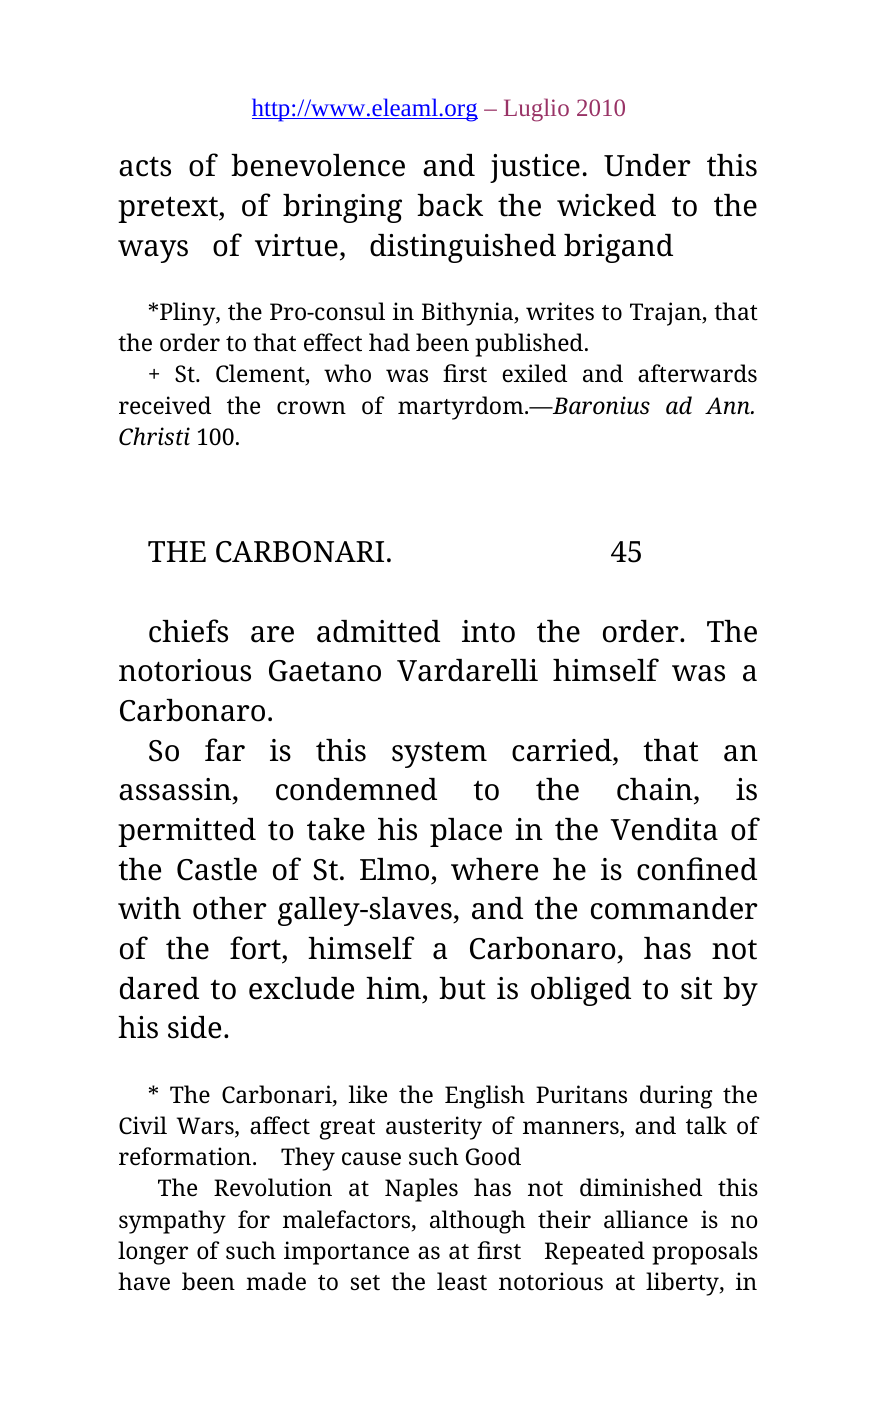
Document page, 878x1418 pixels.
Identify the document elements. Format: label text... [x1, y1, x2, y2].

text The Revolution at Naples has not diminished this sympathy for malefactors, although their alliance is no longer of such importance as at first Repeated proposals have been made to set the least notorious at liberty, in [118, 1172, 759, 1297]
text chiefs are admitted into the order. The notorious Gaetano Vardarelli himself was a Carbonaro. [118, 611, 759, 730]
text *Pliny, the Pro-consul in Bithynia, writes to Trajan, that the order to that effect had been published. [118, 296, 759, 358]
text THE CARBONARI. 45 [118, 531, 759, 571]
text + St. Clement, who was first exiled and afterwards received the crown of martyrdom.—Baronius ad Ann. Christi 100. [118, 358, 759, 452]
text * The Carbonari, like the English Puritans during the Civil Wars, affect great austerity of manners, and talk of reformation. They cause such Good [118, 1079, 759, 1172]
text acts of benevolence and justice. Under this pretext, of bringing back the wicked to the ways of virtue, distinguished brigand [118, 146, 759, 264]
text So far is this system carried, that an assassin, condemned to the chain, is permitted to take his place in the Vendita of the Castle of St. Elmo, where he is confined with other galley-slaves, and the commander of the fort, himself a Carbonaro, has not dared to exclude him, but is obliged to sit by his side. [118, 730, 759, 1047]
